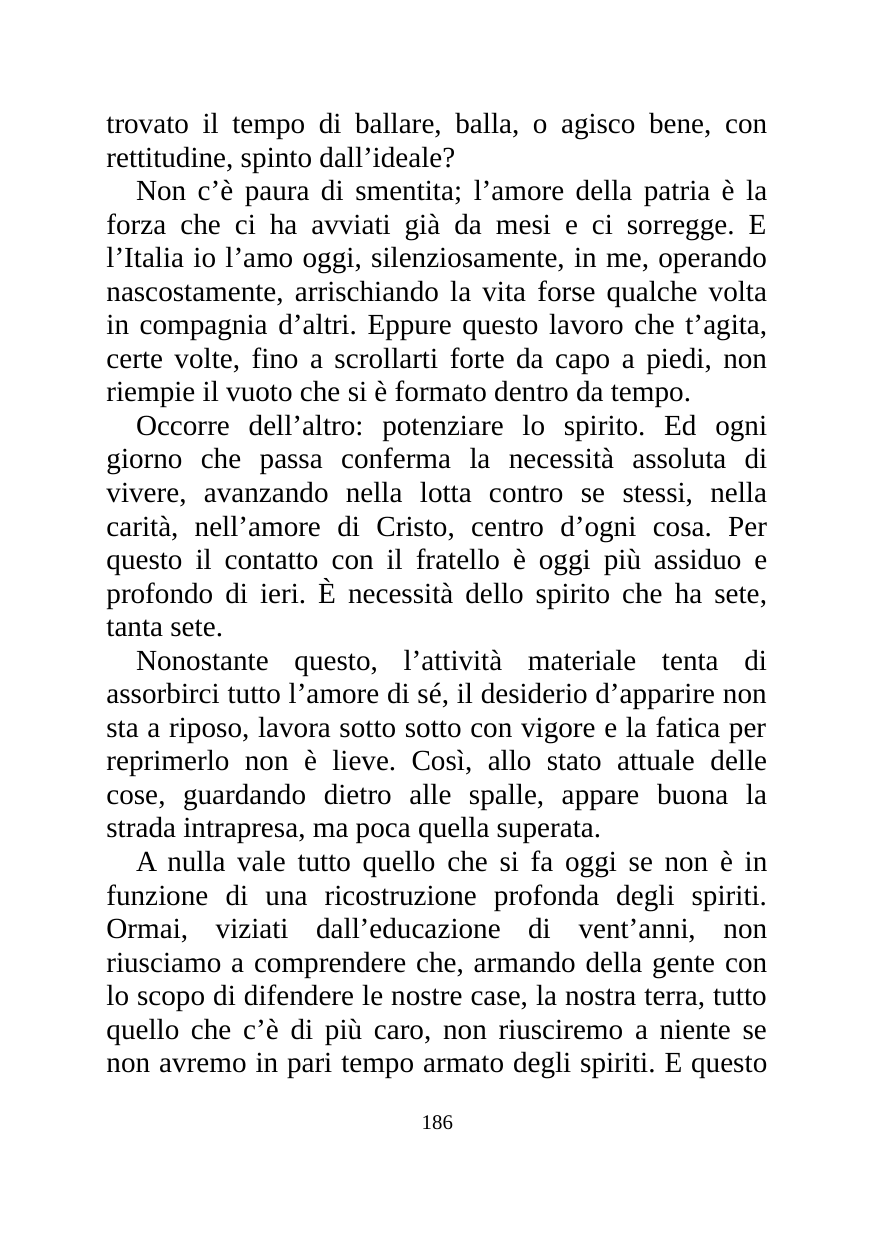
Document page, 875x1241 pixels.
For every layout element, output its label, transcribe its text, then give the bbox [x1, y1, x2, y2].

text Non c’è paura di smentita; l’amore della patria è la forza che ci ha avviati già da mesi e ci sorregge. E l’Italia io l’amo oggi, silenziosamente, in me, operando nascostamente, arrischiando la vita forse qualche volta in compagnia d’altri. Eppure questo lavoro che t’agita, certe volte, fino a scrollarti forte da capo a piedi, non riempie il vuoto che si è formato dentro da tempo. [106, 173, 768, 408]
text trovato il tempo di ballare, balla, o agisco bene, con rettitudine, spinto dall’ideale? [106, 106, 768, 173]
text Occorre dell’altro: potenziare lo spirito. Ed ogni giorno che passa conferma la necessità assoluta di vivere, avanzando nella lotta contro se stessi, nella carità, nell’amore di Cristo, centro d’ogni cosa. Per questo il contatto con il fratello è oggi più assiduo e profondo di ieri. È necessità dello spirito che ha sete, tanta sete. [106, 408, 768, 643]
text Nonostante questo, l’attività materiale tenta di assorbirci tutto l’amore di sé, il desiderio d’apparire non sta a riposo, lavora sotto sotto con vigore e la fatica per reprimerlo non è lieve. Così, allo stato attuale delle cose, guardando dietro alle spalle, appare buona la strada intrapresa, ma poca quella superata. [106, 643, 768, 844]
text A nulla vale tutto quello che si fa oggi se non è in funzione di una ricostruzione profonda degli spiriti. Ormai, viziati dall’educazione di vent’anni, non riusciamo a comprendere che, armando della gente con lo scopo di difendere le nostre case, la nostra terra, tutto quello che c’è di più caro, non riusciremo a niente se non avremo in pari tempo armato degli spiriti. E questo [106, 844, 768, 1079]
